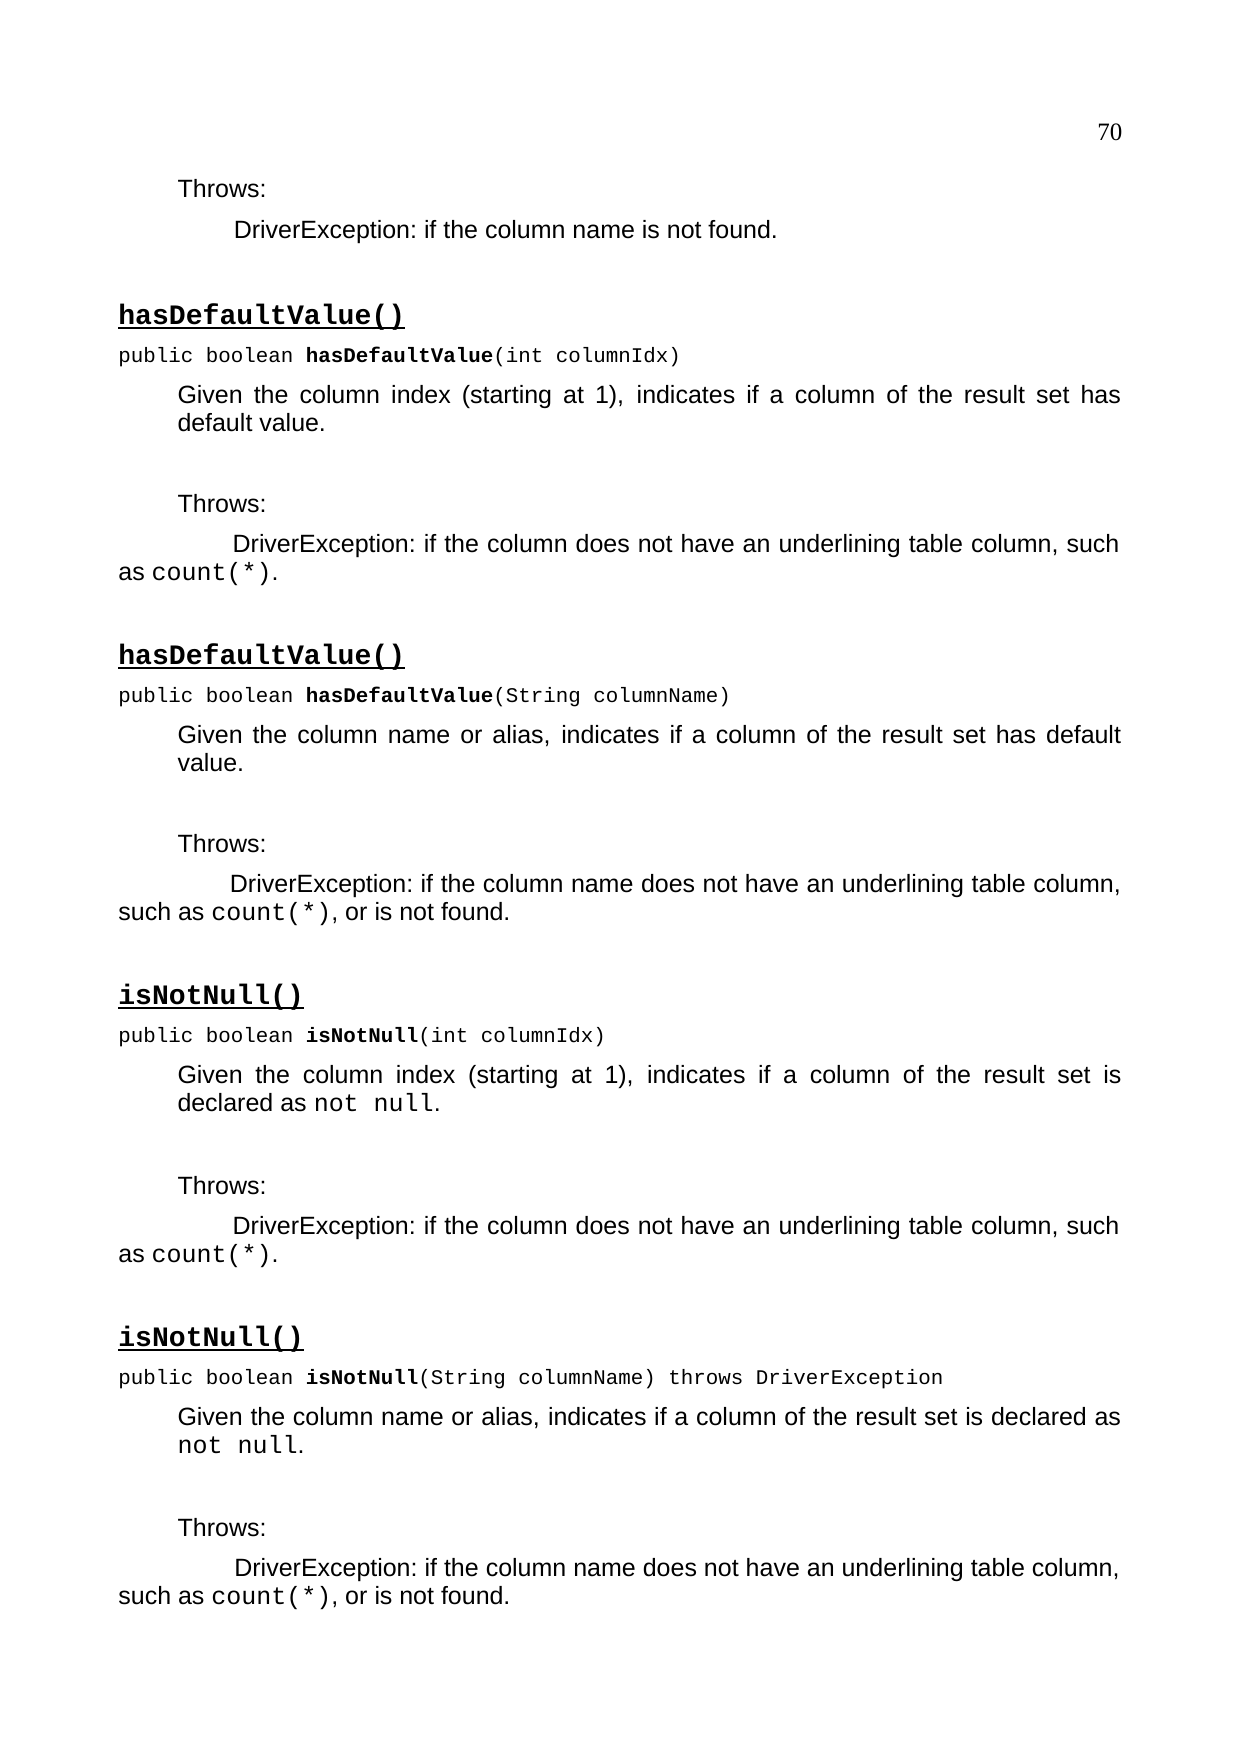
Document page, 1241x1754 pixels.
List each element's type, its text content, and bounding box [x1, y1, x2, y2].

text Given the column index (starting at 1), indicates if a column of the result set is declared as not null. [177, 1061, 1122, 1119]
text public boolean hasDefaultValue(String columnName) [118, 685, 1122, 709]
subtitle isNotNull() [118, 981, 1122, 1013]
list DriverException: if the column name is not found. [118, 216, 1122, 243]
text Throws: [118, 1514, 1122, 1542]
text Throws: [118, 490, 1122, 518]
text Throws: [118, 830, 1122, 858]
subtitle hasDefaultValue() [118, 641, 1122, 673]
text Throws: [118, 1172, 1122, 1200]
text public boolean isNotNull(int columnIdx) [118, 1025, 1122, 1049]
text DriverException: if the column does not have an underlining table column, such as count(*). [118, 530, 1122, 588]
subtitle hasDefaultValue() [118, 301, 1122, 333]
text Throws: [118, 175, 1122, 203]
text public boolean hasDefaultValue(int columnIdx) [118, 345, 1122, 369]
text Given the column name or alias, indicates if a column of the result set is declared as not null. [177, 1403, 1122, 1461]
subtitle isNotNull() [118, 1323, 1122, 1355]
list DriverException: if the column name does not have an underlining table column, such as count(*), or is not found. [118, 1554, 1122, 1612]
list DriverException: if the column does not have an underlining table column, such as count(*). [118, 1212, 1122, 1270]
text public boolean isNotNull(String columnName) throws DriverException [118, 1367, 1122, 1391]
list DriverException: if the column name does not have an underlining table column, such as count(*), or is not found. [118, 870, 1122, 928]
text Given the column name or alias, indicates if a column of the result set has default value. [177, 721, 1122, 777]
text Given the column index (starting at 1), indicates if a column of the result set has default value. [177, 381, 1122, 437]
